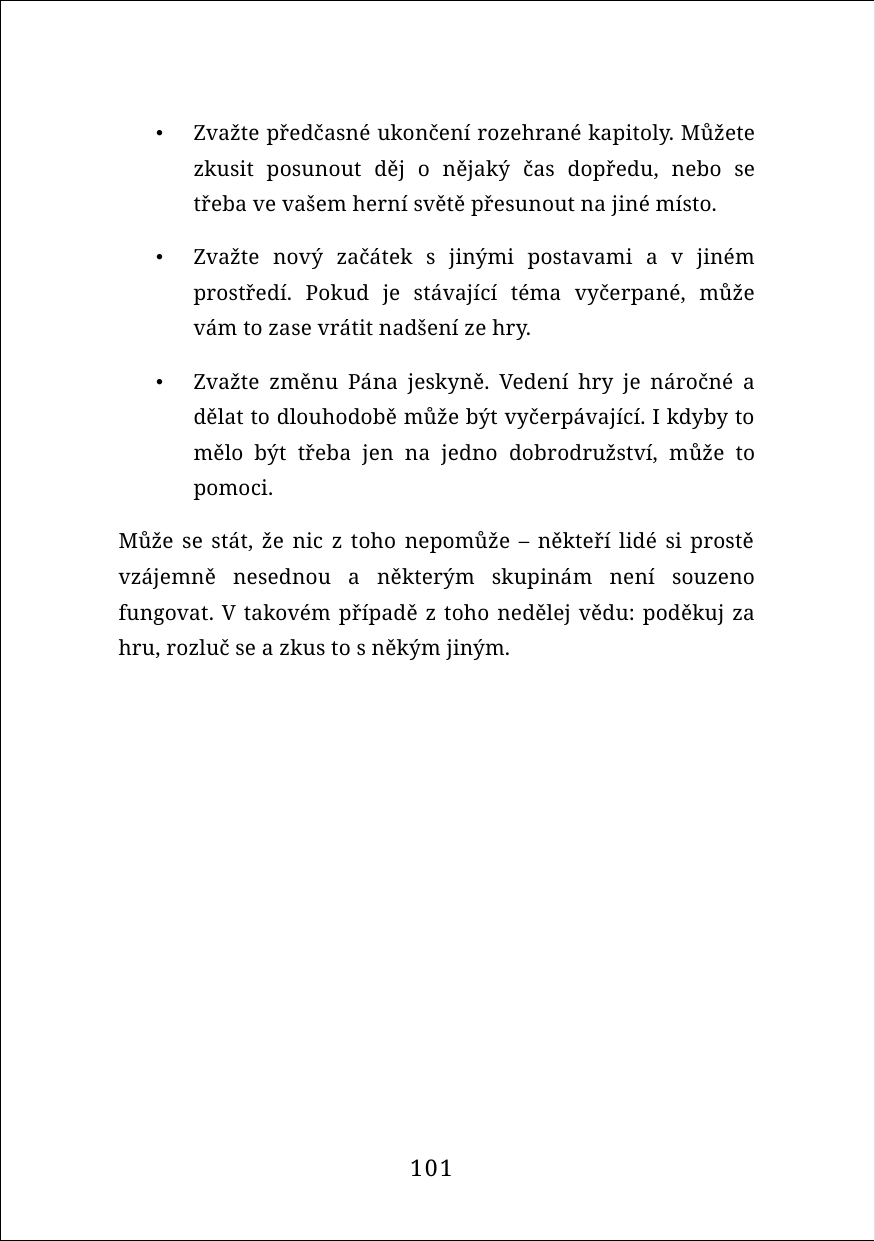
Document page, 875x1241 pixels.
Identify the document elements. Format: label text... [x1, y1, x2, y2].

list Zvažte předčasné ukončení rozehrané kapitoly. Můžete zkusit posunout děj o nějaký čas dopředu, nebo se třeba ve vašem herní světě přesunout na jiné místo. [156, 118, 756, 218]
list Zvažte nový začátek s jinými postavami a v jiném prostředí. Pokud je stávající téma vyčerpané, může vám to zase vrátit nadšení ze hry. [156, 242, 756, 342]
list Zvažte změnu Pána jeskyně. Vedení hry je náročné a dělat to dlouhodobě může být vyčerpávající. I kdyby to mělo být třeba jen na jedno dobrodružství, může to pomoci. [156, 367, 756, 502]
text Může se stát, že nic z toho nepomůže – někteří lidé si prostě vzájemně nesednou a některým skupinám není souzeno fungovat. V takovém případě z toho nedělej vědu: poděkuj za hru, rozluč se a zkus to s někým jiným. [118, 527, 756, 662]
